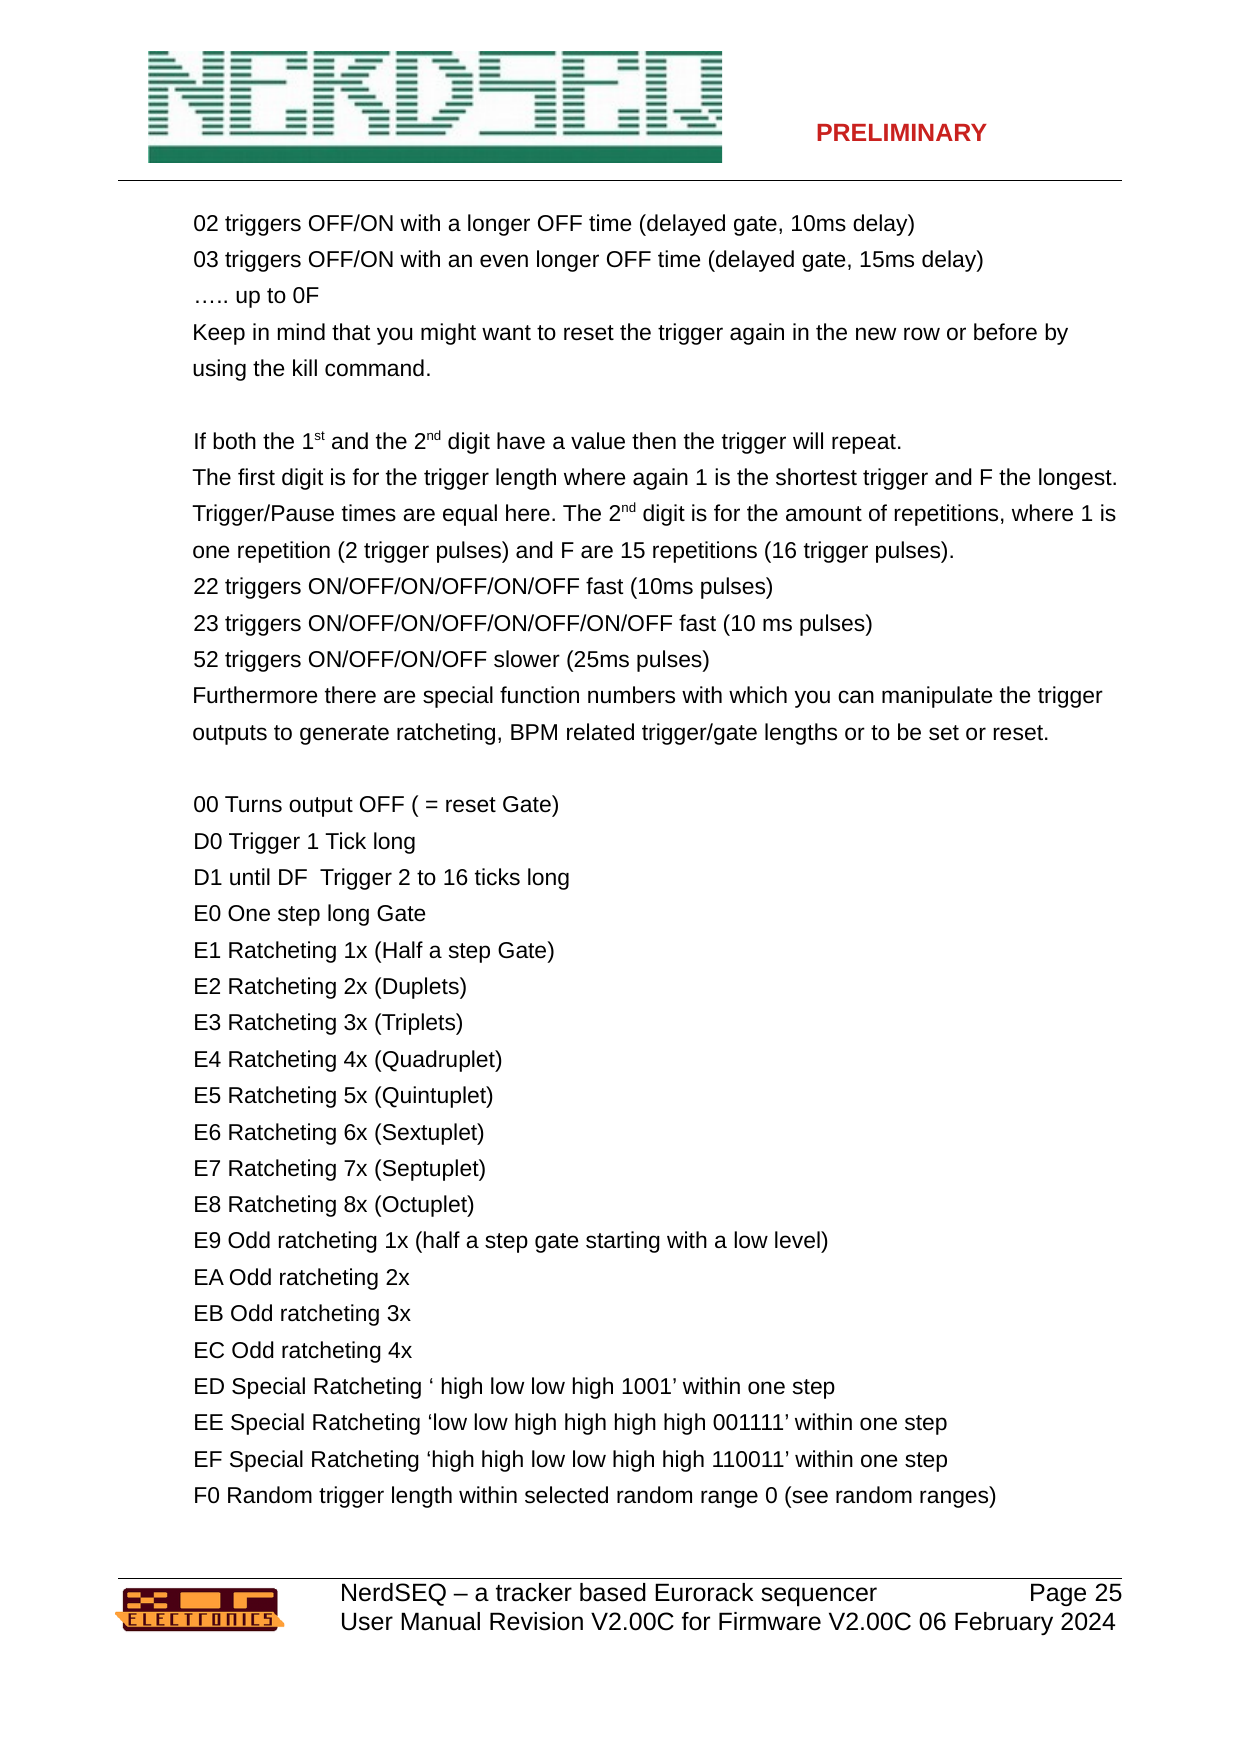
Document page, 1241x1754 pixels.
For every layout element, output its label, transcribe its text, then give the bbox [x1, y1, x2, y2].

text Furthermore there are special function numbers with which you can manipulate the trigger outputs to generate ratcheting, BPM related trigger/gate lengths or to be set or reset. [192, 682, 1122, 745]
text 23 triggers ON/OFF/ON/OFF/ON/OFF/ON/OFF fast (10 ms pulses) [118, 609, 1122, 636]
text E6 Ratcheting 6x (Sextuplet) [118, 1118, 1122, 1145]
text D0 Trigger 1 Tick long [118, 828, 1122, 854]
text Keep in mind that you might want to reset the trigger again in the new row or before by using the kill command. [192, 319, 1122, 381]
text F0 Random trigger length within selected random range 0 (see random ranges) [118, 1482, 1122, 1508]
text 02 triggers OFF/ON with a longer OFF time (delayed gate, 10ms delay) [118, 209, 1122, 236]
text E8 Ratcheting 8x (Octuplet) [118, 1191, 1122, 1217]
text E4 Ratcheting 4x (Quadruplet) [118, 1046, 1122, 1072]
text E1 Ratcheting 1x (Half a step Gate) [118, 937, 1122, 963]
text ED Special Ratcheting ‘ high low low high 1001’ within one step [118, 1373, 1122, 1399]
text EF Special Ratcheting ‘high high low low high high 110011’ within one step [118, 1446, 1122, 1472]
text E3 Ratcheting 3x (Triplets) [118, 1009, 1122, 1036]
text ….. up to 0F [118, 282, 1122, 309]
text E0 One step long Gate [118, 900, 1122, 927]
text EE Special Ratcheting ‘low low high high high high 001111’ within one step [118, 1409, 1122, 1436]
text E9 Odd ratcheting 1x (half a step gate starting with a low level) [118, 1227, 1122, 1254]
text 52 triggers ON/OFF/ON/OFF slower (25ms pulses) [118, 646, 1122, 672]
text 22 triggers ON/OFF/ON/OFF/ON/OFF fast (10ms pulses) [118, 573, 1122, 599]
text EB Odd ratcheting 3x [118, 1300, 1122, 1327]
text EC Odd ratcheting 4x [118, 1337, 1122, 1363]
picture [148, 51, 723, 163]
text If both the 1st and the 2nd digit have a value then the trigger will repeat. [118, 428, 1122, 454]
text 00 Turns output OFF ( = reset Gate) [118, 791, 1122, 818]
picture [115, 1584, 285, 1634]
text E2 Ratcheting 2x (Duplets) [118, 973, 1122, 999]
text E5 Ratcheting 5x (Quintuplet) [118, 1082, 1122, 1108]
text D1 until DF Trigger 2 to 16 ticks long [118, 864, 1122, 890]
text The first digit is for the trigger length where again 1 is the shortest trigger and F the longest. Trigger/Pause times are equal here. The 2nd digit is for the amount of repetitions, where 1 is one repetition (2 trigger pulses) and F are 15 repetitions (16 trigger pulses). [192, 464, 1122, 563]
text EA Odd ratcheting 2x [118, 1264, 1122, 1290]
text E7 Ratcheting 7x (Septuplet) [118, 1155, 1122, 1181]
text 03 triggers OFF/ON with an even longer OFF time (delayed gate, 15ms delay) [118, 246, 1122, 272]
